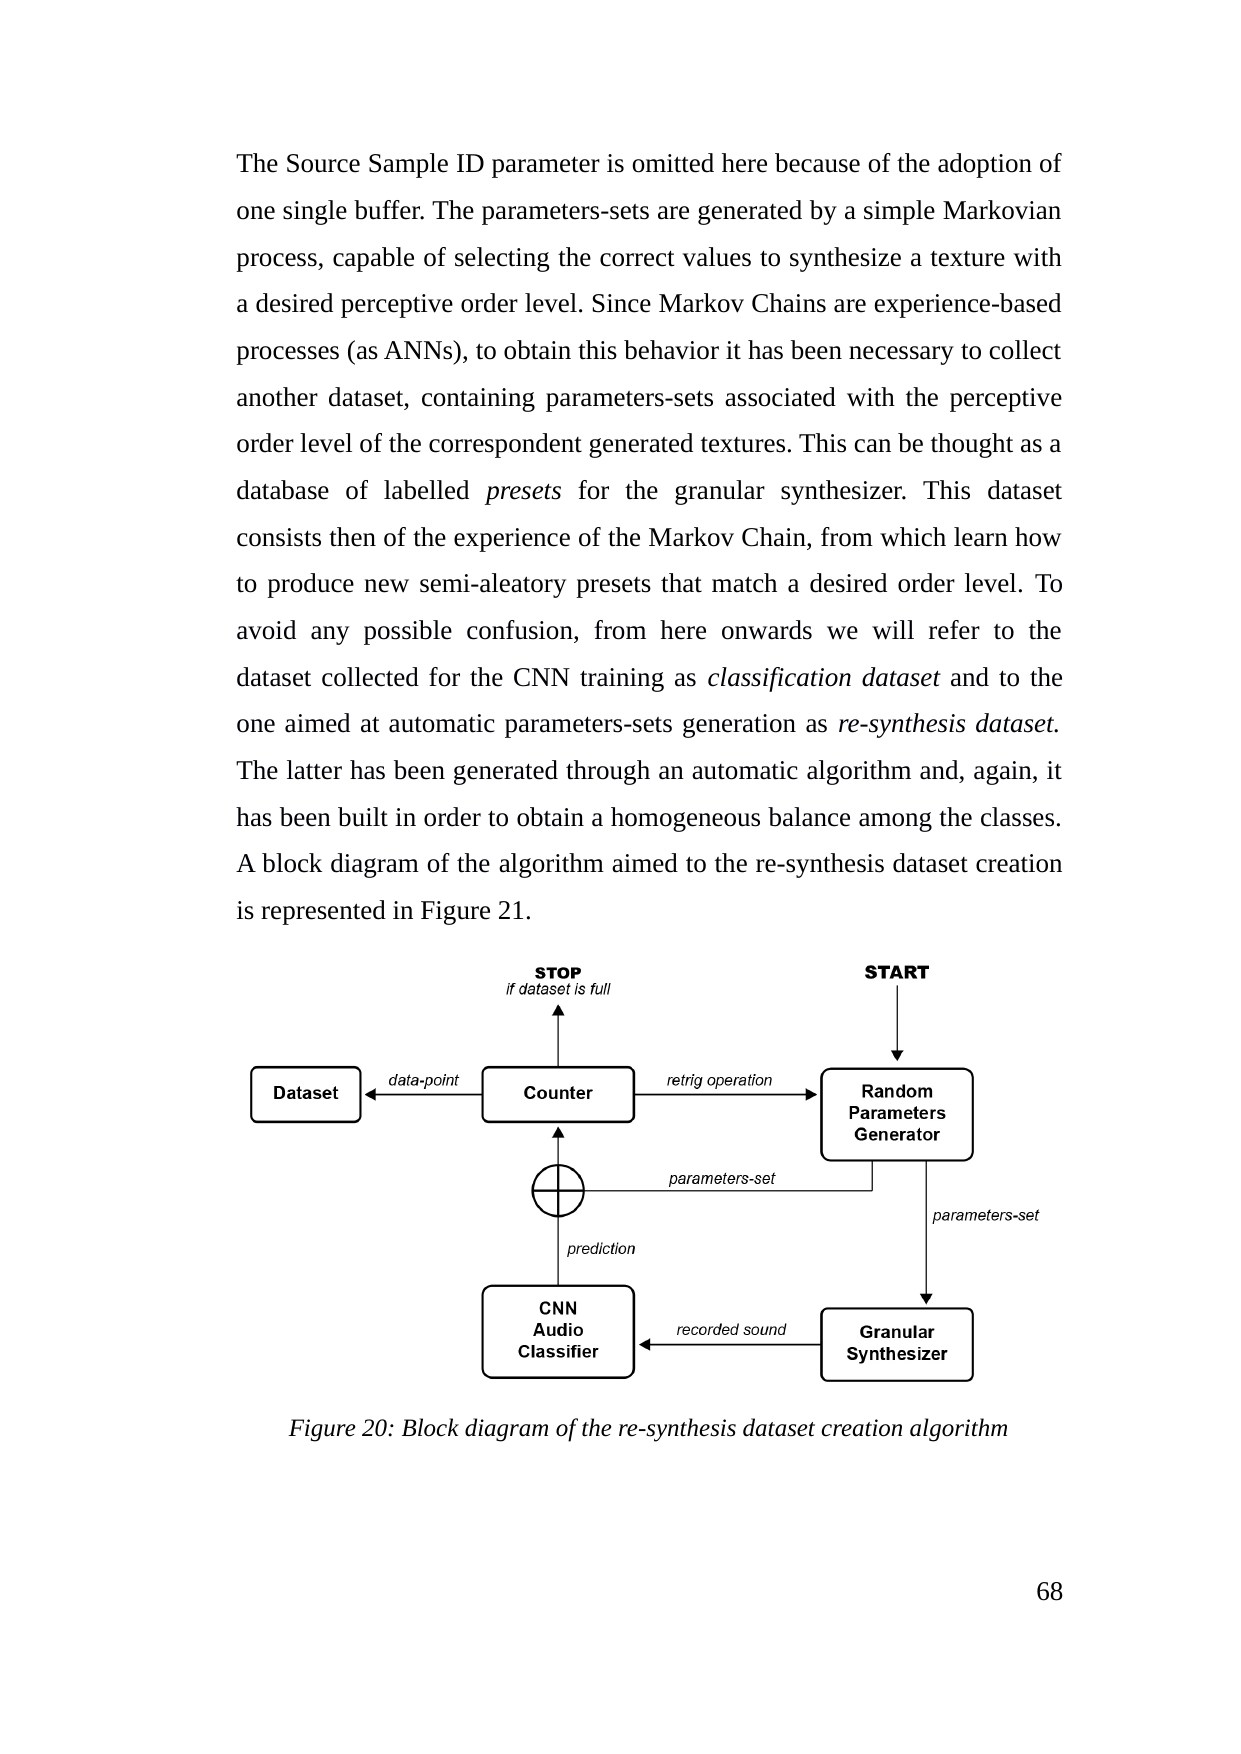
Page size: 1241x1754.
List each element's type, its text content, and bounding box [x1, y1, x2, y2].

picture [236, 953, 1063, 1399]
text The Source Sample ID parameter is omitted here because of the adoption of one single buffer. The parameters-sets are generated by a simple Markovian process, capable of selecting the correct values to synthesize a texture with a desired perceptive order level. Since Markov Chains are experience-based processes (as ANNs), to obtain this behavior it has been necessary to collect another dataset, containing parameters-sets associated with the perceptive order level of the correspondent generated textures. This can be thought as a database of labelled presets for the granular synthesizer. This dataset consists then of the experience of the Markov Chain, from which learn how to produce new semi-aleatory presets that match a desired order level. To avoid any possible confusion, from here onwards we will refer to the dataset collected for the CNN training as classification dataset and to the one aimed at automatic parameters-sets generation as re-synthesis dataset. The latter has been generated through an automatic algorithm and, again, it has been built in order to obtain a homogeneous balance among the classes. A block diagram of the algorithm aimed to the re-synthesis dataset creation is represented in Figure 21. [236, 148, 1063, 925]
text Figure 20: Block diagram of the re-synthesis dataset creation algorithm [236, 1399, 1063, 1442]
